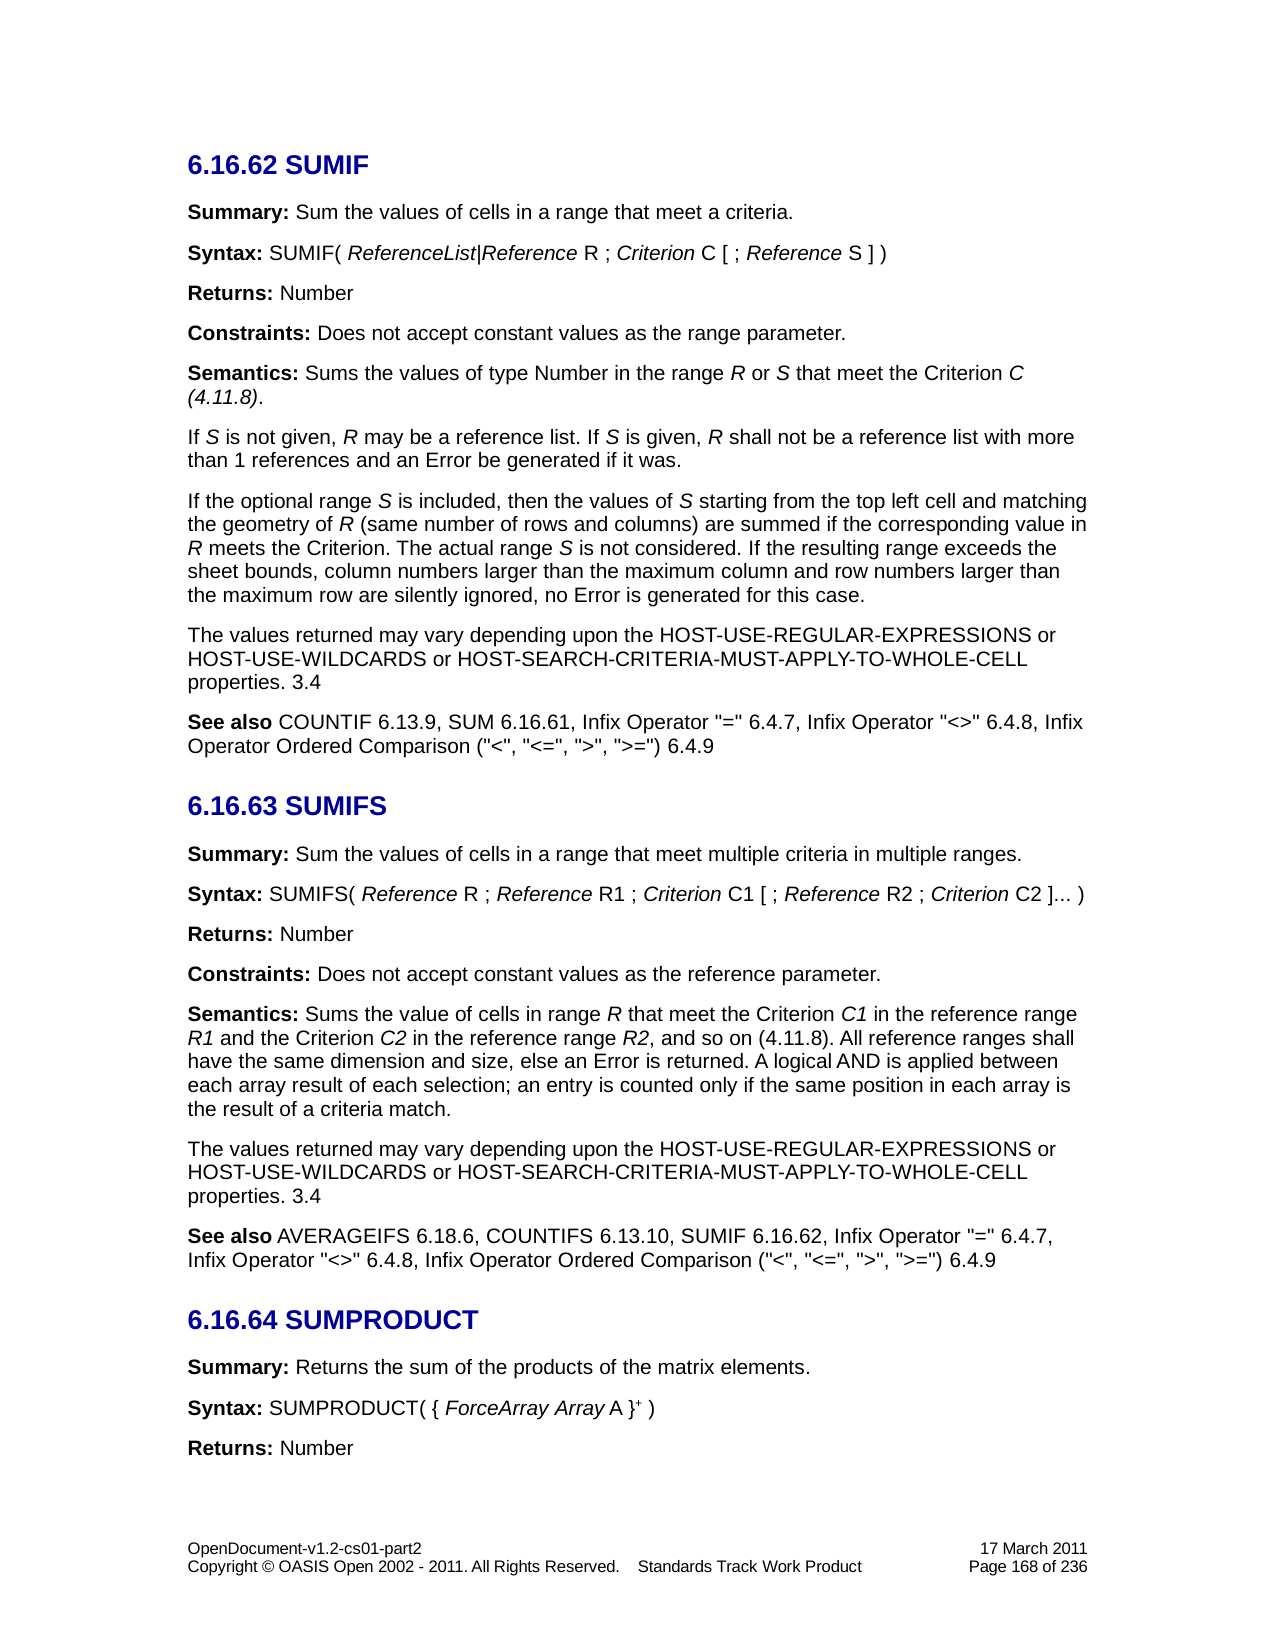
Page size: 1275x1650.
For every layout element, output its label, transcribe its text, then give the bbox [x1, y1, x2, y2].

text Returns: Number [187, 1436, 1088, 1460]
text Constraints: Does not accept constant values as the range parameter. [187, 321, 1088, 345]
text The values returned may vary depending upon the HOST-USE-REGULAR-EXPRESSIONS or HOST-USE-WILDCARDS or HOST-SEARCH-CRITERIA-MUST-APPLY-TO-WHOLE-CELL properties. 3.4 [187, 1137, 1088, 1208]
text Constraints: Does not accept constant values as the reference parameter. [187, 963, 1088, 986]
text Returns: Number [187, 922, 1088, 946]
subtitle SUMIF [187, 150, 1088, 180]
text Summary: Sum the values of cells in a range that meet a criteria. [187, 201, 1088, 224]
text Returns: Number [187, 281, 1088, 305]
text If S is not given, R may be a reference list. If S is given, R shall not be a reference list with more than 1 references and an Error be generated if it was. [187, 425, 1088, 472]
text Summary: Returns the sum of the products of the matrix elements. [187, 1356, 1088, 1379]
text See also COUNTIF 6.13.9, SUM 6.16.61, Infix Operator "=" 6.4.7, Infix Operator "<>" 6.4.8, Infix Operator Ordered Comparison ("<", "<=", ">", ">=") 6.4.9 [187, 711, 1088, 758]
subtitle SUMPRODUCT [187, 1305, 1088, 1335]
text Syntax: SUMPRODUCT( { ForceArray Array A }+ ) [187, 1396, 1088, 1419]
text Semantics: Sums the values of type Number in the range R or S that meet the Criterion C (4.11.8). [187, 362, 1088, 409]
text See also AVERAGEIFS 6.18.6, COUNTIFS 6.13.10, SUMIF 6.16.62, Infix Operator "=" 6.4.7, Infix Operator "<>" 6.4.8, Infix Operator Ordered Comparison ("<", "<=", ">", ">=") 6.4.9 [187, 1224, 1088, 1272]
subtitle SUMIFS [187, 791, 1088, 821]
text Semantics: Sums the value of cells in range R that meet the Criterion C1 in the reference range R1 and the Criterion C2 in the reference range R2, and so on (4.11.8). All reference ranges shall have the same dimension and size, else an Error is returned. A logical AND is applied between each array result of each selection; an entry is counted only if the same position in each array is the result of a criteria match. [187, 1003, 1088, 1121]
text Summary: Sum the values of cells in a range that meet multiple criteria in multiple ranges. [187, 842, 1088, 866]
text Syntax: SUMIF( ReferenceList|Reference R ; Criterion C [ ; Reference S ] ) [187, 241, 1088, 264]
text The values returned may vary depending upon the HOST-USE-REGULAR-EXPRESSIONS or HOST-USE-WILDCARDS or HOST-SEARCH-CRITERIA-MUST-APPLY-TO-WHOLE-CELL properties. 3.4 [187, 623, 1088, 694]
text If the optional range S is included, then the values of S starting from the top left cell and matching the geometry of R (same number of rows and columns) are summed if the corresponding value in R meets the Criterion. The actual range S is not considered. If the resulting range exceeds the sheet bounds, column numbers larger than the maximum column and row numbers larger than the maximum row are silently ignored, no Error is generated for this case. [187, 489, 1088, 607]
text Syntax: SUMIFS( Reference R ; Reference R1 ; Criterion C1 [ ; Reference R2 ; Criterion C2 ]... ) [187, 882, 1088, 906]
